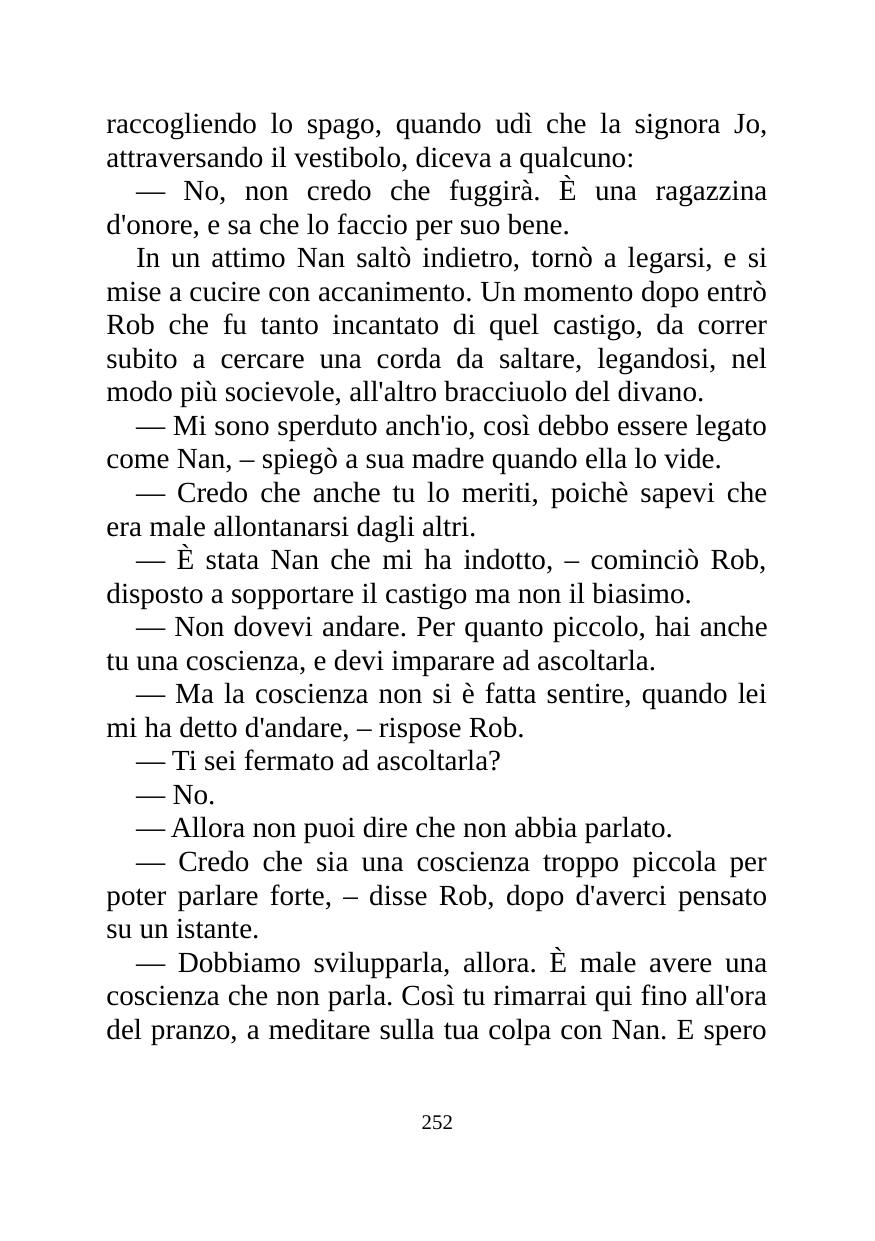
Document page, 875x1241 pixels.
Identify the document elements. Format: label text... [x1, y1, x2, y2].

text — È stata Nan che mi ha indotto, – cominciò Rob, disposto a sopportare il castigo ma non il biasimo. [106, 542, 768, 609]
text In un attimo Nan saltò indietro, tornò a legarsi, e si mise a cucire con accanimento. Un momento dopo entrò Rob che fu tanto incantato di quel castigo, da correr subito a cercare una corda da saltare, legandosi, nel modo più socievole, all'altro bracciuolo del divano. [106, 240, 768, 408]
text — No, non credo che fuggirà. È una ragazzina d'onore, e sa che lo faccio per suo bene. [106, 173, 768, 240]
text — Allora non puoi dire che non abbia parlato. [106, 811, 768, 844]
text — Ti sei fermato ad ascoltarla? [106, 743, 768, 777]
text raccogliendo lo spago, quando udì che la signora Jo, attraversando il vestibolo, diceva a qualcuno: [106, 106, 768, 173]
text — Mi sono sperduto anch'io, così debbo essere legato come Nan, – spiegò a sua madre quando ella lo vide. [106, 408, 768, 475]
text — Credo che sia una coscienza troppo piccola per poter parlare forte, – disse Rob, dopo d'averci pensato su un istante. [106, 844, 768, 945]
text — No. [106, 777, 768, 811]
text — Dobbiamo svilupparla, allora. È male avere una coscienza che non parla. Così tu rimarrai qui fino all'ora del pranzo, a meditare sulla tua colpa con Nan. E spero [106, 945, 768, 1045]
text — Ma la coscienza non si è fatta sentire, quando lei mi ha detto d'andare, – rispose Rob. [106, 676, 768, 743]
text — Credo che anche tu lo meriti, poichè sapevi che era male allontanarsi dagli altri. [106, 475, 768, 542]
text — Non dovevi andare. Per quanto piccolo, hai anche tu una coscienza, e devi imparare ad ascoltarla. [106, 609, 768, 676]
